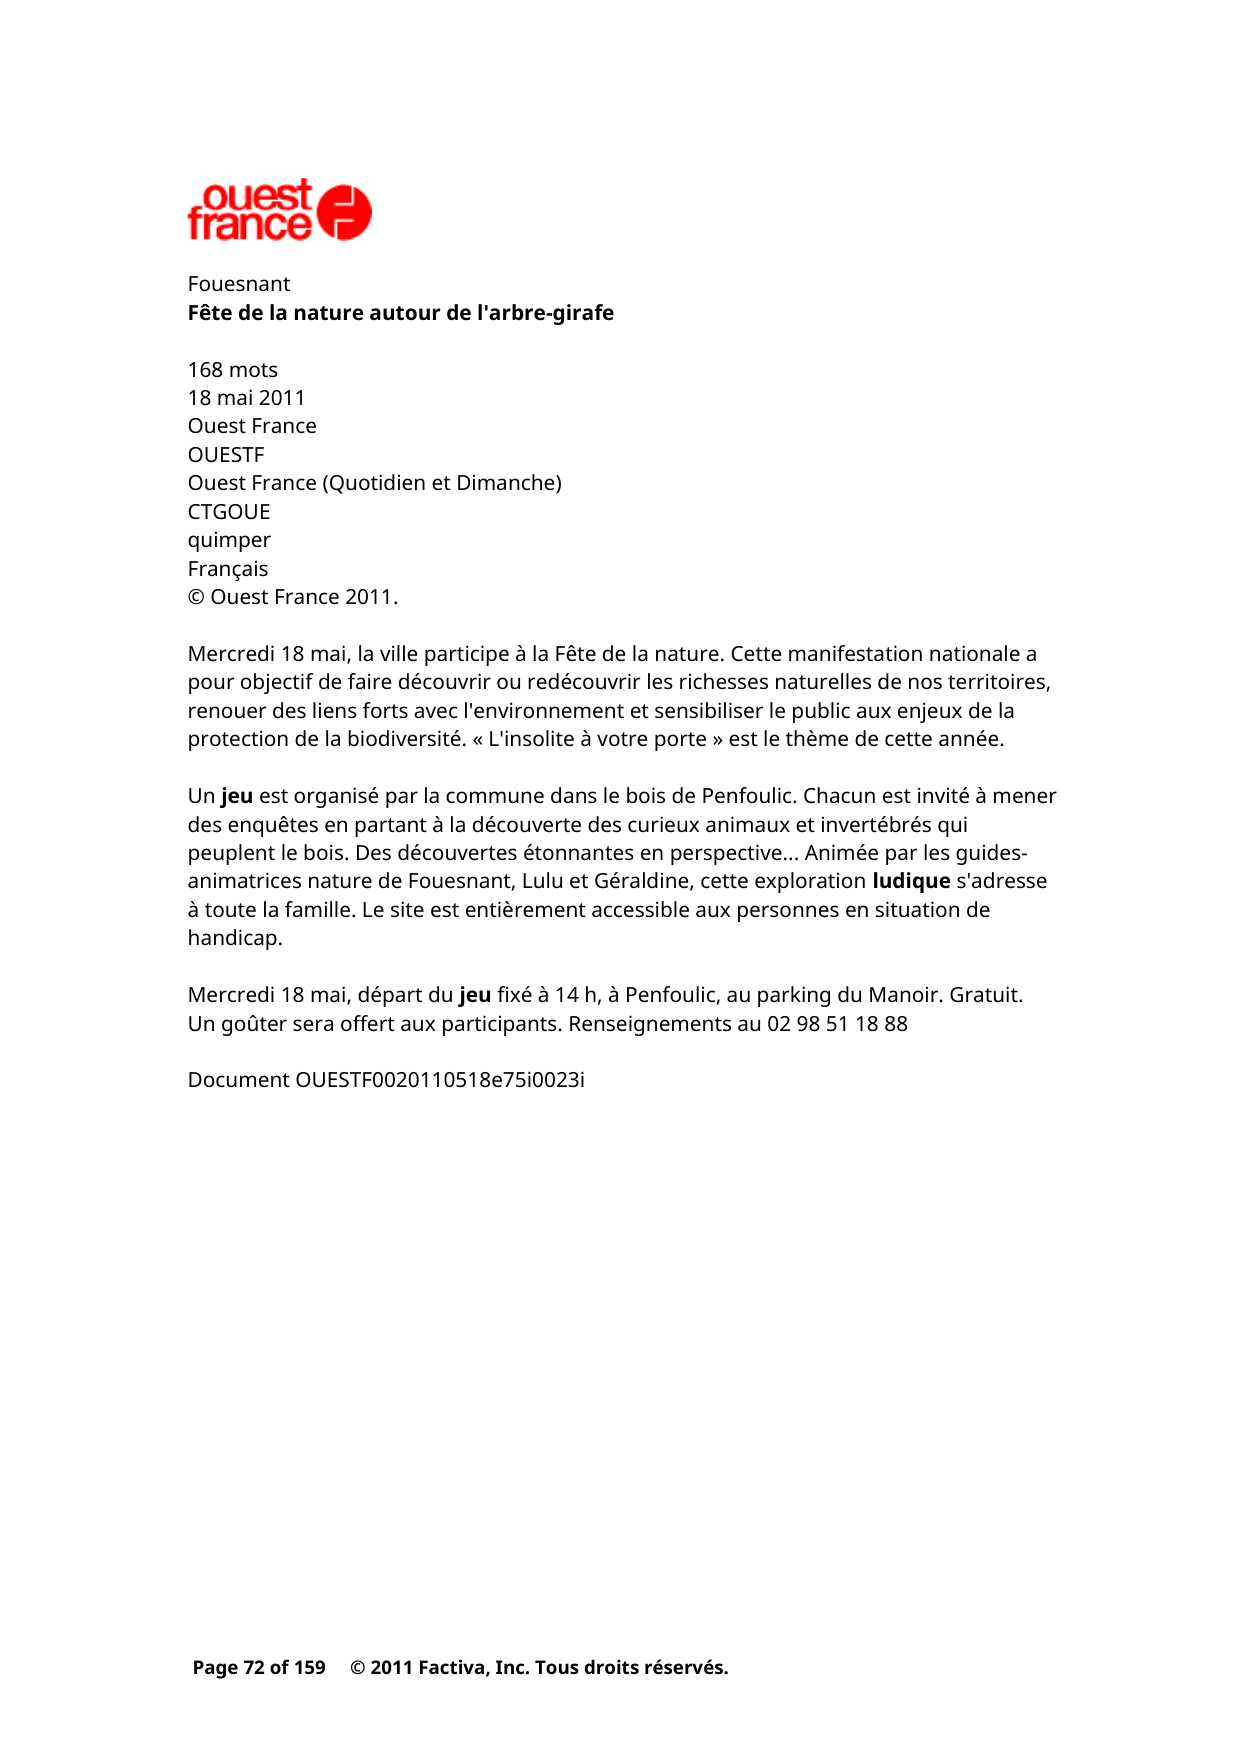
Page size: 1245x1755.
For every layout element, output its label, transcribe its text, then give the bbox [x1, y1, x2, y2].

text Ouest France (Quotidien et Dimanche) [187, 468, 1057, 497]
text Document OUESTF0020110518e75i0023i [187, 1066, 1057, 1094]
text CTGOUE [187, 497, 1057, 525]
text OUESTF [187, 440, 1057, 468]
text © Ouest France 2011. [187, 582, 1057, 611]
text 18 mai 2011 [187, 383, 1057, 412]
text 168 mots [187, 355, 1057, 383]
text Français [187, 554, 1057, 582]
text Ouest France [187, 412, 1057, 440]
text Fête de la nature autour de l'arbre-girafe [187, 298, 1057, 326]
text Fouesnant [187, 269, 1057, 298]
text Mercredi 18 mai, la ville participe à la Fête de la nature. Cette manifestation nationale a pour objectif de faire découvrir ou redécouvrir les richesses naturelles de nos territoires, renouer des liens forts avec l'environnement et sensibiliser le public aux enjeux de la protection de la biodiversité. « L'insolite à votre porte » est le thème de cette année. [187, 639, 1057, 753]
picture [187, 178, 372, 241]
text Un jeu est organisé par la commune dans le bois de Penfoulic. Chacun est invité à mener des enquêtes en partant à la découverte des curieux animaux et invertébrés qui peuplent le bois. Des découvertes étonnantes en perspective... Animée par les guides-animatrices nature de Fouesnant, Lulu et Géraldine, cette exploration ludique s'adresse à toute la famille. Le site est entièrement accessible aux personnes en situation de handicap. [187, 781, 1057, 952]
text quimper [187, 525, 1057, 554]
text Mercredi 18 mai, départ du jeu fixé à 14 h, à Penfoulic, au parking du Manoir. Gratuit. Un goûter sera offert aux participants. Renseignements au 02 98 51 18 88 [187, 980, 1057, 1037]
